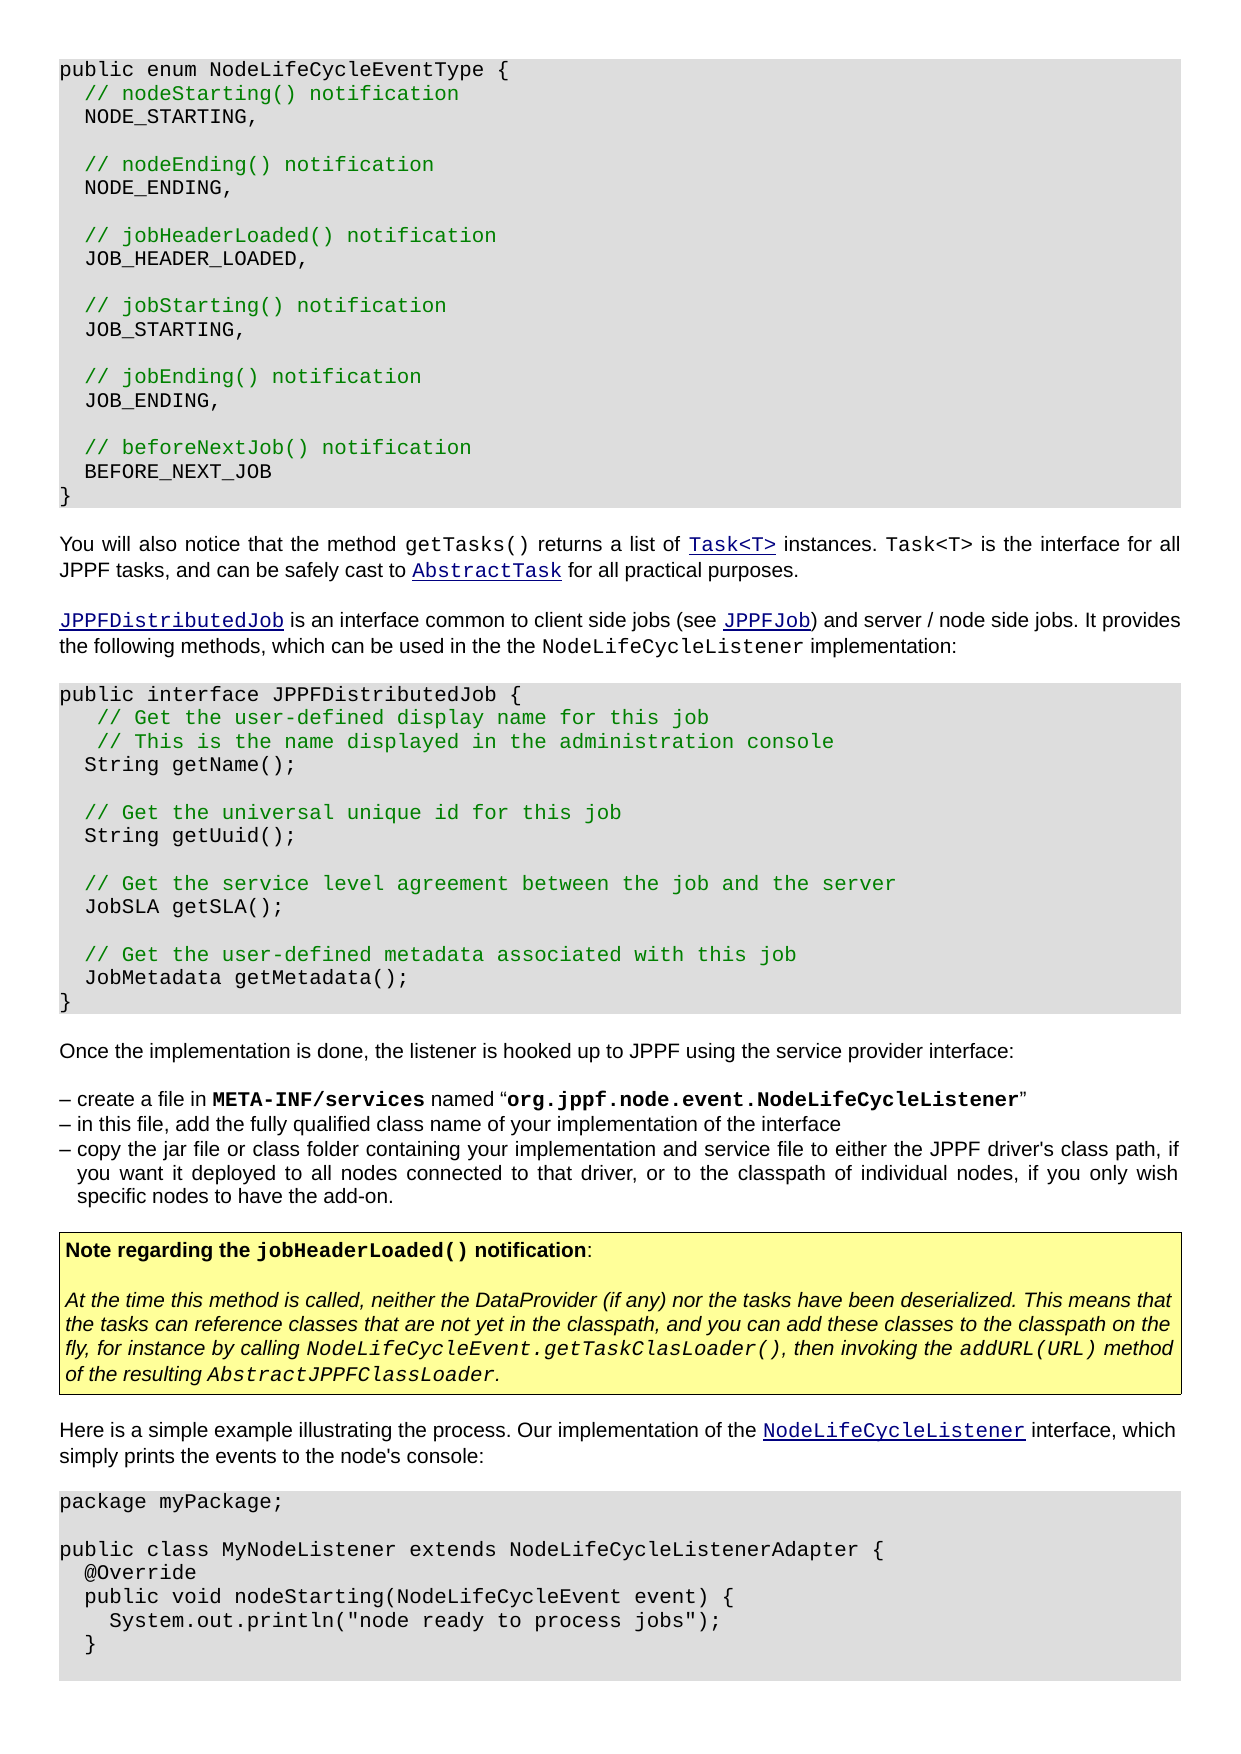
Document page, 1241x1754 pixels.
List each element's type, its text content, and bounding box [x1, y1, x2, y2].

list copy the jar file or class folder containing your implementation and service file to either the JPPF driver's class path, if you want it deployed to all nodes connected to that driver, or to the classpath of individual nodes, if you only wish specific nodes to have the add-on. [59, 1136, 1181, 1208]
text JPPFDistributedJob is an interface common to client side jobs (see JPPFJob) and server / node side jobs. It provides the following methods, which can be used in the the NodeLifeCycleListener implementation: [59, 608, 1181, 659]
text package myPackage; [59, 1491, 1181, 1515]
text public interface JPPFDistributedJob { [59, 683, 1181, 707]
text String getUuid(); [59, 825, 1181, 849]
text public enum NodeLifeCycleEventType { [59, 59, 1181, 83]
text // This is the name displayed in the administration console [59, 731, 1181, 754]
text Here is a simple example illustrating the process. Our implementation of the NodeLifeCycleListener interface, which simply prints the events to the node's console: [59, 1418, 1181, 1467]
text NODE_ENDING, [59, 177, 1181, 201]
text public class MyNodeListener extends NodeLifeCycleListenerAdapter { [59, 1539, 1181, 1562]
text } [59, 991, 1181, 1014]
text You will also notice that the method getTasks() returns a list of Task<T> instances. Task<T> is the interface for all JPPF tasks, and can be safely cast to AbstractTask for all practical purposes. [59, 532, 1181, 584]
text JOB_ENDING, [59, 390, 1181, 414]
text // jobStarting() notification [59, 296, 1181, 319]
text // Get the user-defined display name for this job [59, 707, 1181, 731]
text JobMetadata getMetadata(); [59, 967, 1181, 991]
list in this file, add the fully qualified class name of your implementation of the interface [59, 1112, 1181, 1136]
text // Get the service level agreement between the job and the server [59, 873, 1181, 896]
text System.out.println("node ready to process jobs"); [59, 1610, 1181, 1633]
list create a file in META-INF/services named “org.jppf.node.event.NodeLifeCycleListener” [59, 1086, 1181, 1112]
text JobSLA getSLA(); [59, 896, 1181, 920]
text // Get the user-defined metadata associated with this job [59, 944, 1181, 967]
text // beforeNextJob() notification [59, 437, 1181, 461]
text JOB_HEADER_LOADED, [59, 248, 1181, 272]
text // Get the universal unique id for this job [59, 802, 1181, 825]
text JOB_STARTING, [59, 319, 1181, 343]
text // jobEnding() notification [59, 366, 1181, 390]
text // jobHeaderLoaded() notification [59, 224, 1181, 248]
text @Override [59, 1562, 1181, 1586]
text } [59, 485, 1181, 508]
text String getName(); [59, 754, 1181, 778]
text BEFORE_NEXT_JOB [59, 461, 1181, 485]
text // nodeStarting() notification [59, 83, 1181, 106]
text } [59, 1633, 1181, 1657]
text Once the implementation is done, the listener is hooked up to JPPF using the service provider interface: [59, 1038, 1181, 1062]
text Note regarding the jobHeaderLoaded() notification: [60, 1233, 1181, 1258]
text // nodeEnding() notification [59, 154, 1181, 177]
text public void nodeStarting(NodeLifeCycleEvent event) { [59, 1586, 1181, 1610]
text At the time this method is called, neither the DataProvider (if any) nor the tasks have been deserialized. This means that the tasks can reference classes that are not yet in the classpath, and you can add these classes to the classpath on the fly, for instance by calling NodeLifeCycleEvent.getTaskClasLoader(), then invoking the addURL(URL) method of the resulting AbstractJPPFClassLoader. [60, 1282, 1181, 1394]
text NODE_STARTING, [59, 106, 1181, 130]
